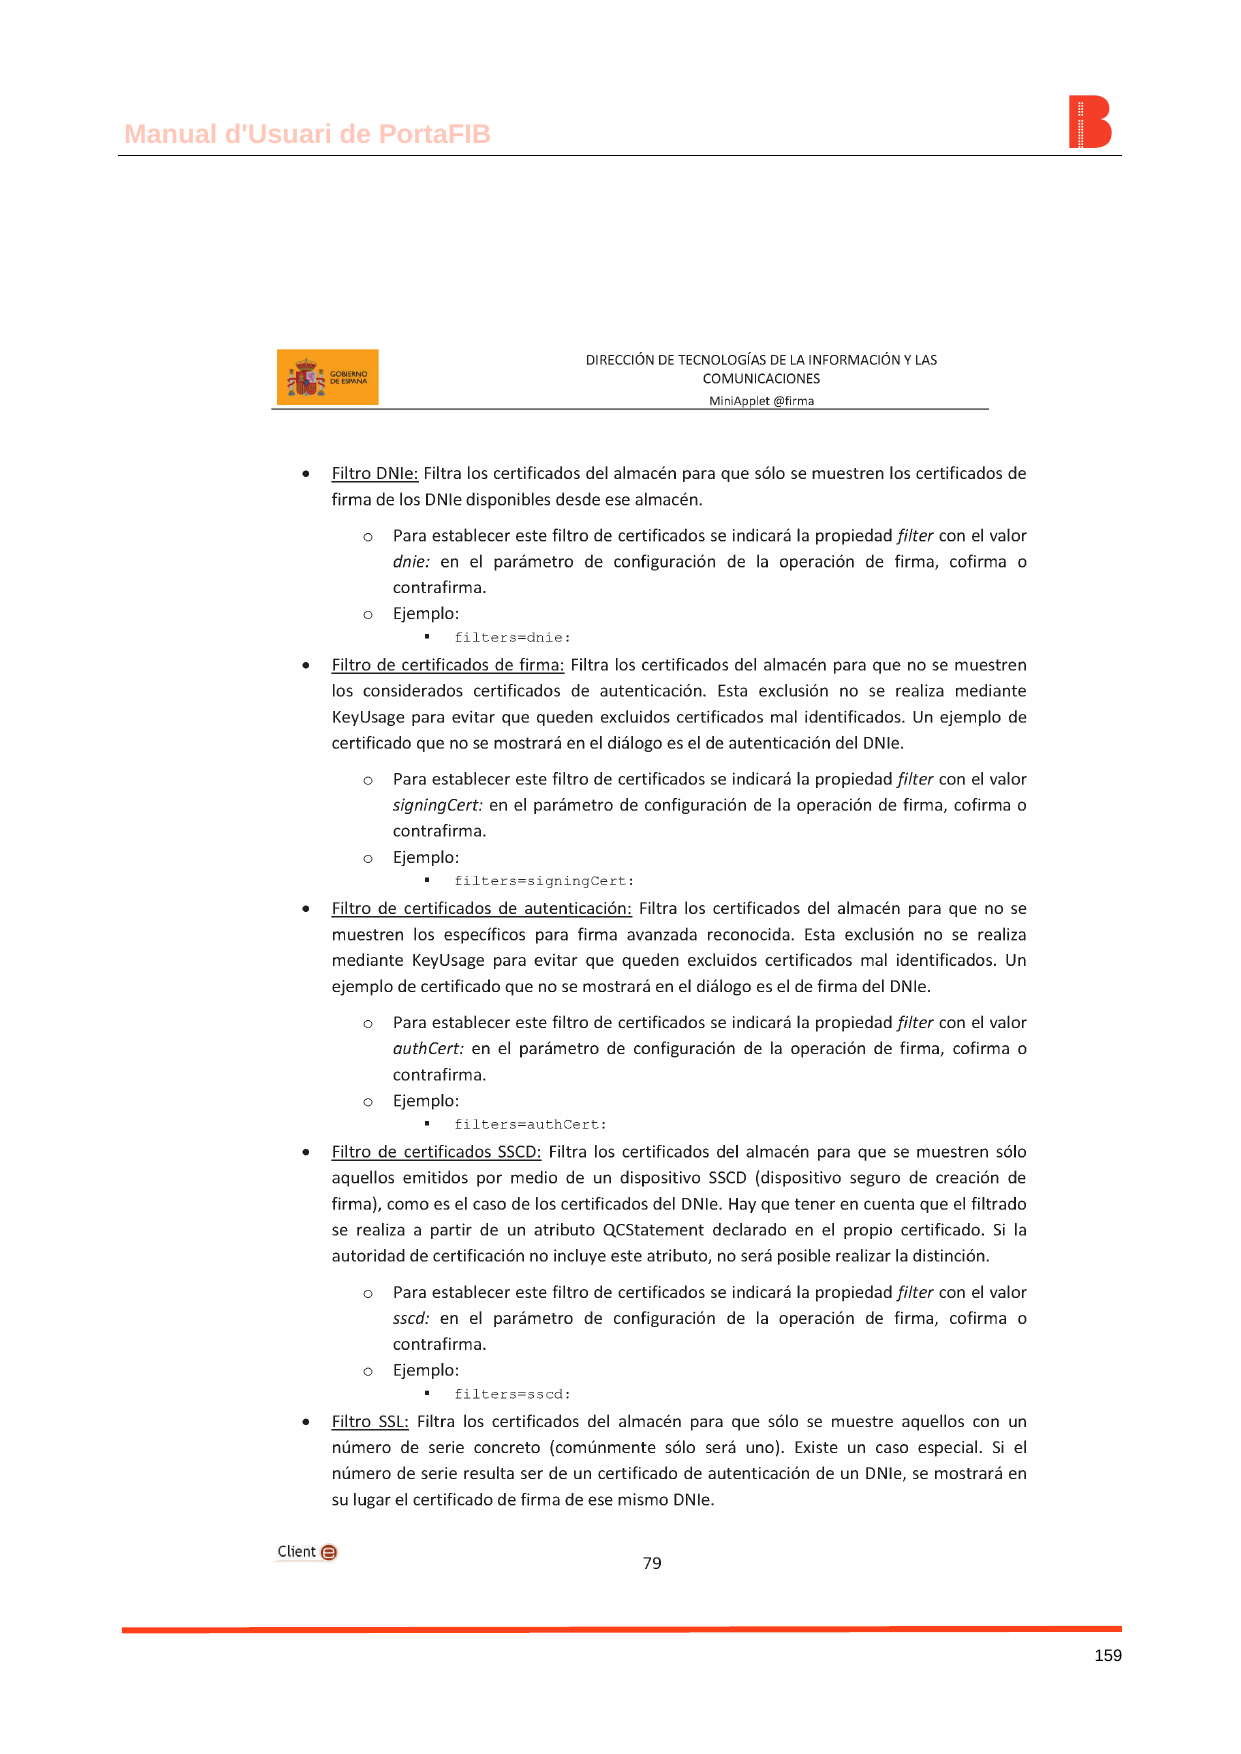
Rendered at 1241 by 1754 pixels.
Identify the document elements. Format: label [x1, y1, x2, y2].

picture [1063, 94, 1117, 150]
